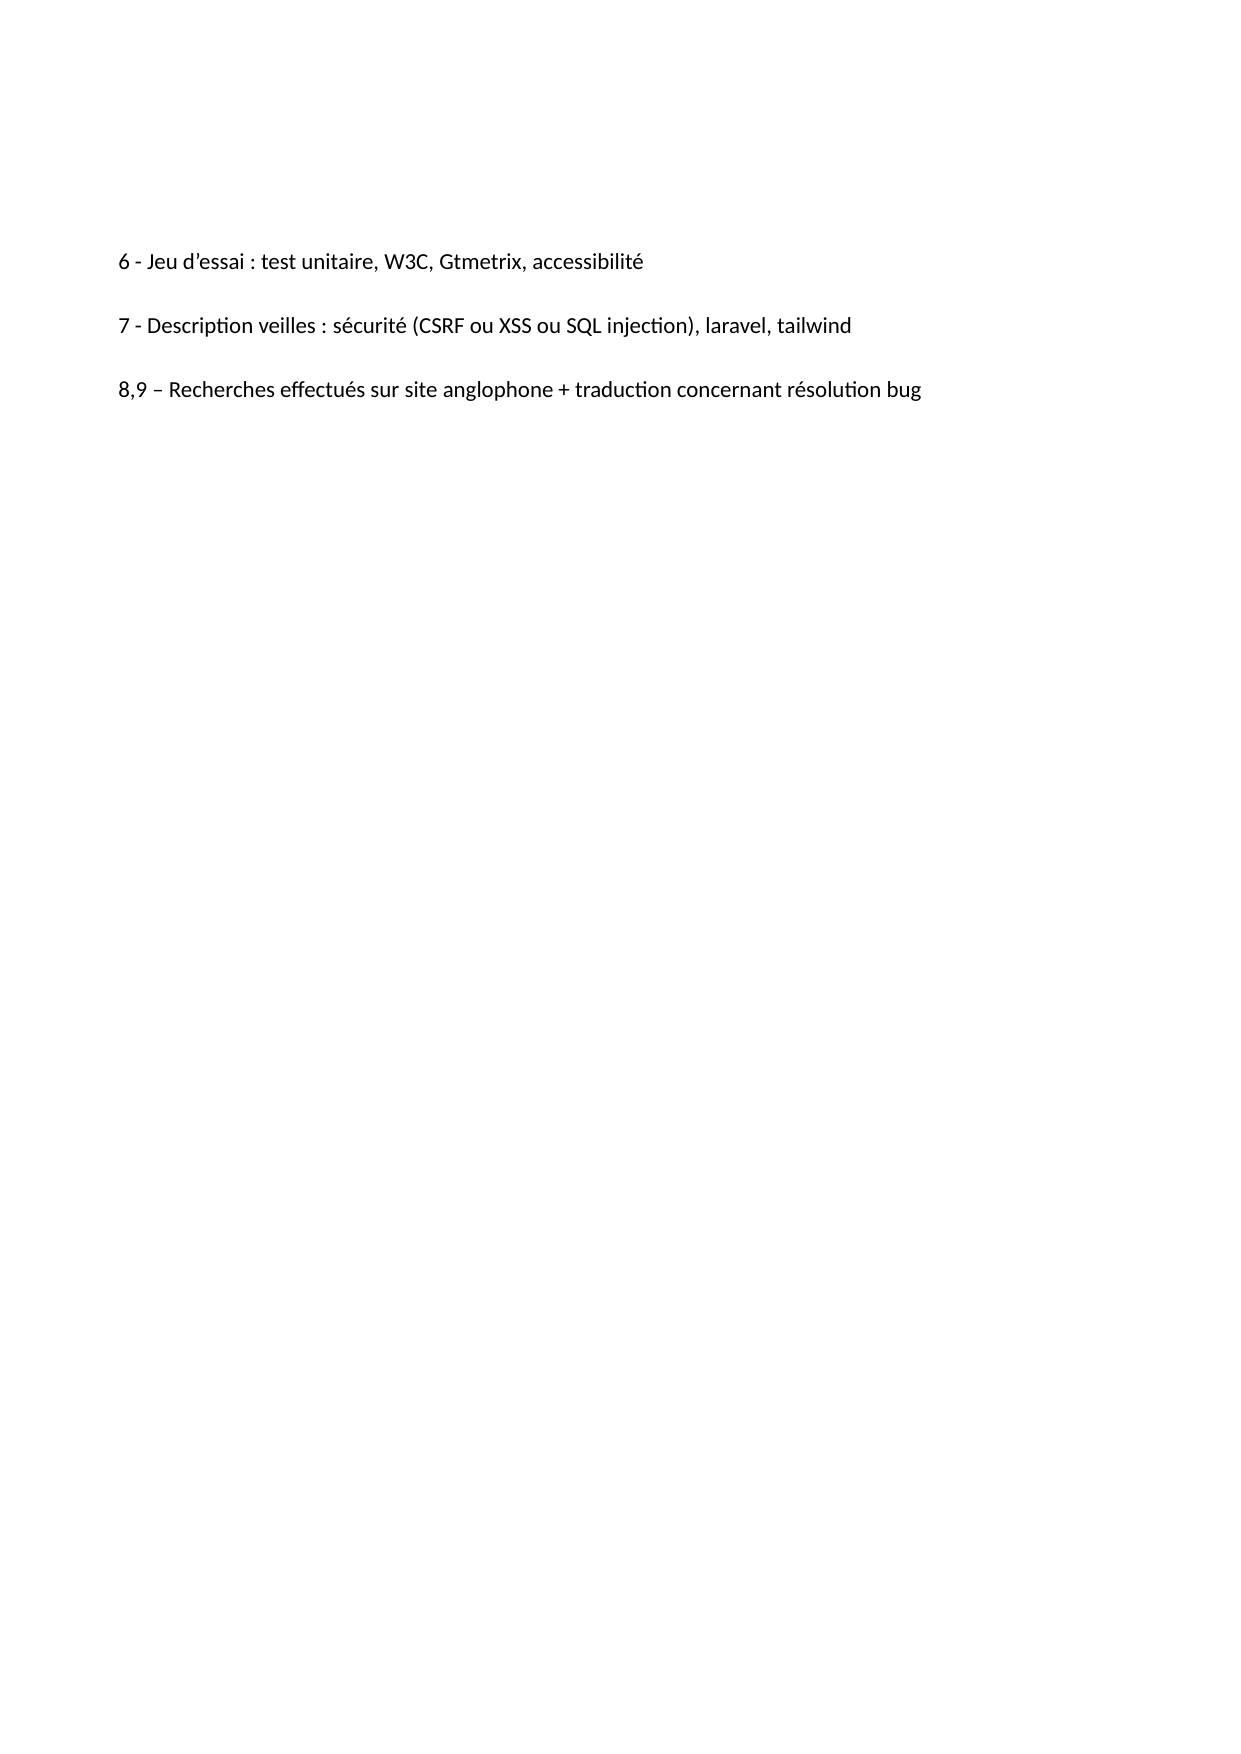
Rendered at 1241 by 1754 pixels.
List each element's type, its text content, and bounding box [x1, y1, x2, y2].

text 6 - Jeu d’essai : test unitaire, W3C, Gtmetrix, accessibilité [118, 247, 1122, 275]
text 7 - Description veilles : sécurité (CSRF ou XSS ou SQL injection), laravel, tailwind [118, 311, 1122, 339]
text 8,9 – Recherches effectués sur site anglophone + traduction concernant résolution bug [118, 376, 1122, 404]
